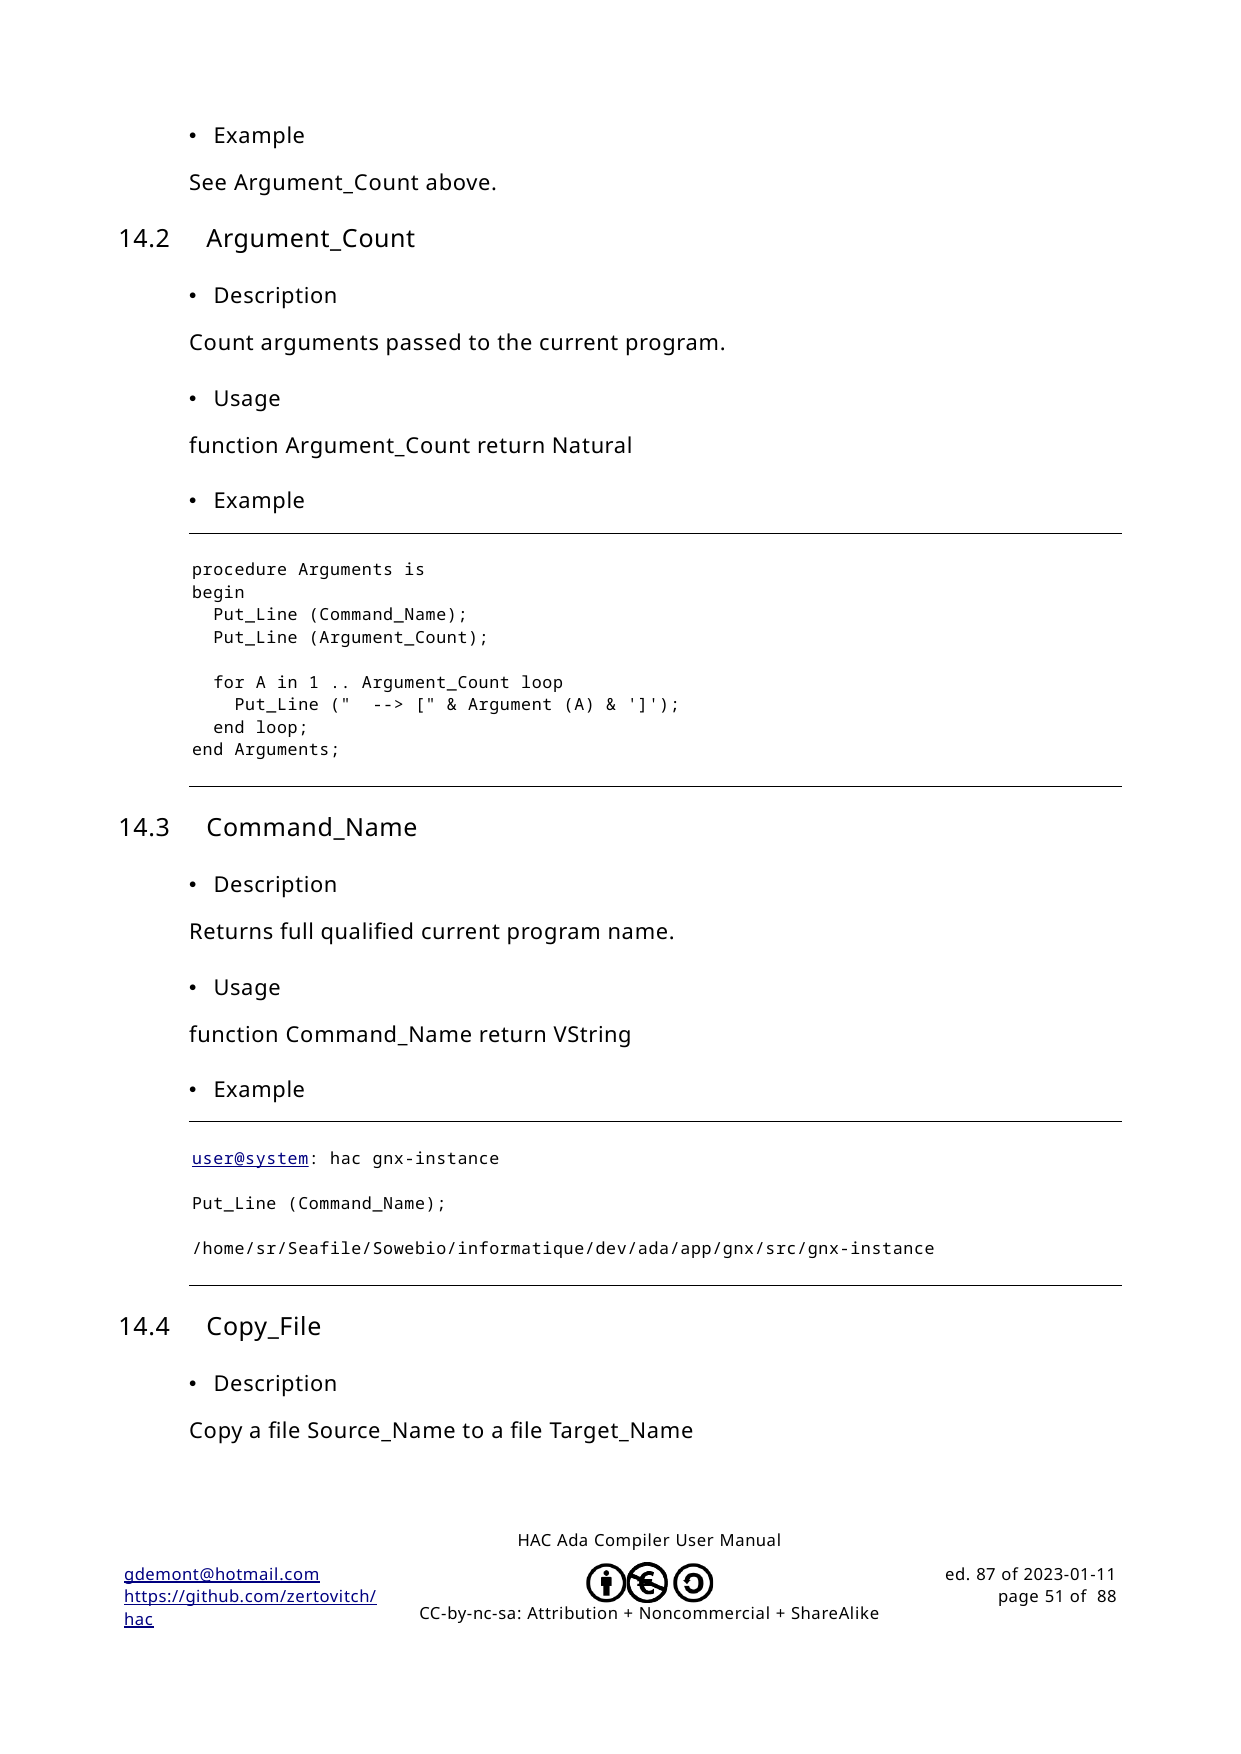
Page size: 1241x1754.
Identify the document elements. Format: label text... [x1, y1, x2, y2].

subtitle Example [189, 483, 1122, 515]
subtitle Argument_Count [118, 221, 1122, 255]
subtitle Description [189, 1366, 1122, 1397]
text Returns full qualified current program name. [189, 916, 1122, 946]
list Put_Line (" --> [" & Argument (A) & ']'); [189, 690, 1122, 712]
list for A in 1 .. Argument_Count loop [189, 667, 1122, 690]
subtitle Copy_File [118, 1309, 1122, 1343]
subtitle Description [189, 278, 1122, 309]
picture [672, 1562, 714, 1603]
subtitle Usage [189, 381, 1122, 412]
text See Argument_Count above. [189, 167, 1122, 197]
list user@system: hac gnx-instance Put_Line (Command_Name); [189, 1122, 1122, 1211]
text function Argument_Count return Natural [189, 430, 1122, 460]
list /home/sr/Seafile/Sowebio/informatique/dev/ada/app/gnx/src/gnx-instance [189, 1211, 1122, 1285]
subtitle Command_Name [118, 810, 1122, 844]
subtitle Usage [189, 970, 1122, 1001]
list end Arguments; [189, 735, 1122, 786]
list Put_Line (Command_Name); [189, 600, 1122, 622]
list end loop; [189, 712, 1122, 735]
subtitle Description [189, 867, 1122, 898]
subtitle Example [189, 118, 1122, 149]
text Count arguments passed to the current program. [189, 327, 1122, 357]
list procedure Arguments is [189, 534, 1122, 577]
list Put_Line (Argument_Count); [189, 622, 1122, 648]
text function Command_Name return VString [189, 1019, 1122, 1049]
list begin [189, 577, 1122, 600]
picture [585, 1562, 668, 1603]
text Copy a file Source_Name to a file Target_Name [189, 1415, 1122, 1445]
subtitle Example [189, 1072, 1122, 1104]
